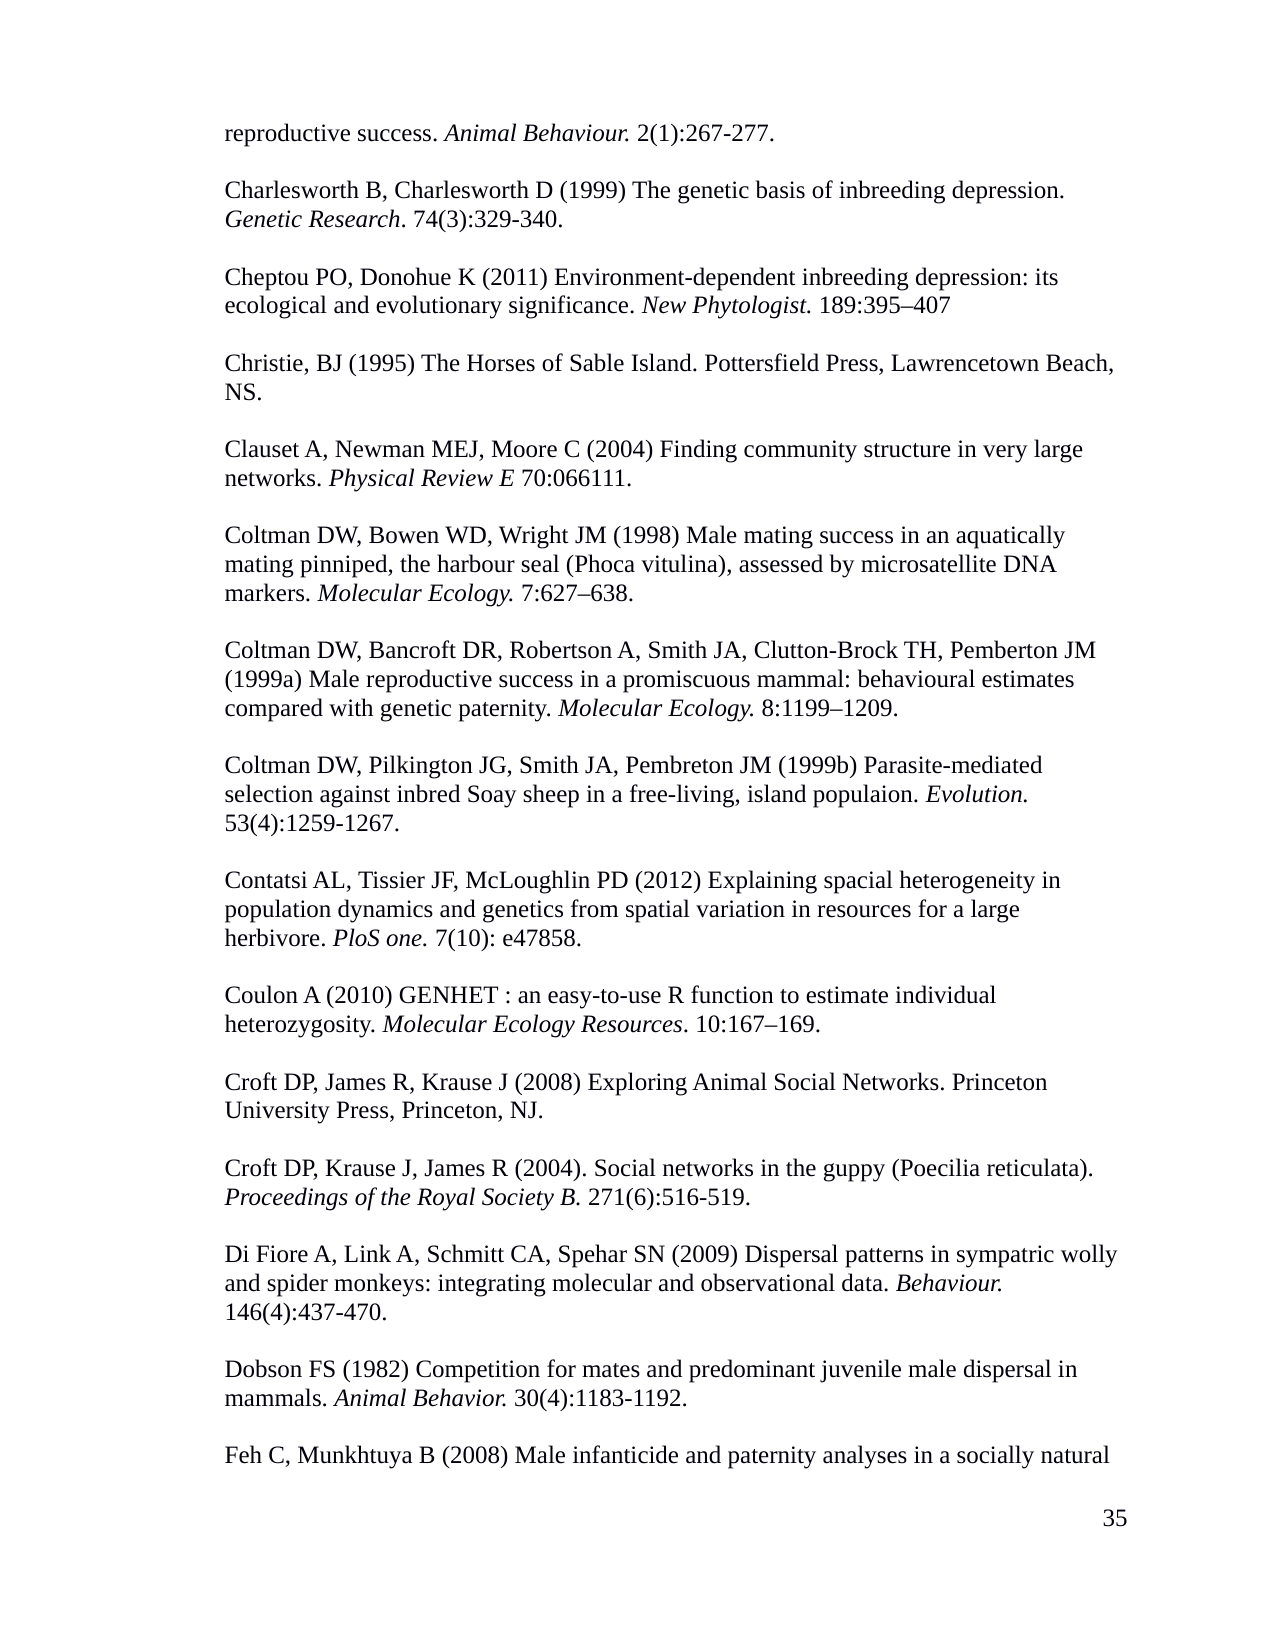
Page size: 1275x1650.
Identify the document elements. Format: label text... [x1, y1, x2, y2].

text Croft DP, James R, Krause J (2008) Exploring Animal Social Networks. Princeton University Press, Princeton, NJ. [224, 1067, 1127, 1124]
text Dobson FS (1982) Competition for mates and predominant juvenile male dispersal in mammals. Animal Behavior. 30(4):1183-1192. [224, 1354, 1127, 1412]
text Charlesworth B, Charlesworth D (1999) The genetic basis of inbreeding depression. Genetic Research. 74(3):329-340. [224, 176, 1127, 233]
text Coltman DW, Bowen WD, Wright JM (1998) Male mating success in an aquatically mating pinniped, the harbour seal (Phoca vitulina), assessed by microsatellite DNA markers. Molecular Ecology. 7:627–638. [224, 521, 1127, 607]
text Cheptou PO, Donohue K (2011) Environment-dependent inbreeding depression: its ecological and evolutionary significance. New Phytologist. 189:395–407 [224, 262, 1127, 319]
text Coltman DW, Bancroft DR, Robertson A, Smith JA, Clutton-Brock TH, Pemberton JM (1999a) Male reproductive success in a promiscuous mammal: behavioural estimates compared with genetic paternity. Molecular Ecology. 8:1199–1209. [224, 636, 1127, 722]
text Coulon A (2010) GENHET : an easy-to-use R function to estimate individual heterozygosity. Molecular Ecology Resources. 10:167–169. [224, 981, 1127, 1038]
text Contatsi AL, Tissier JF, McLoughlin PD (2012) Explaining spacial heterogeneity in population dynamics and genetics from spatial variation in resources for a large herbivore. PloS one. 7(10): e47858. [224, 866, 1127, 952]
text Coltman DW, Pilkington JG, Smith JA, Pembreton JM (1999b) Parasite-mediated selection against inbred Soay sheep in a free-living, island populaion. Evolution. 53(4):1259-1267. [224, 751, 1127, 837]
text Christie, BJ (1995) The Horses of Sable Island. Pottersfield Press, Lawrencetown Beach, NS. [224, 348, 1127, 406]
text Di Fiore A, Link A, Schmitt CA, Spehar SN (2009) Dispersal patterns in sympatric wolly and spider monkeys: integrating molecular and observational data. Behaviour. 146(4):437-470. [224, 1239, 1127, 1326]
text Clauset A, Newman MEJ, Moore C (2004) Finding community structure in very large networks. Physical Review E 70:066111. [224, 434, 1127, 492]
text Feh C, Munkhtuya B (2008) Male infanticide and paternity analyses in a socially natural [224, 1441, 1127, 1469]
text Croft DP, Krause J, James R (2004). Social networks in the guppy (Poecilia reticulata). Proceedings of the Royal Society B. 271(6):516-519. [224, 1153, 1127, 1211]
text reproductive success. Animal Behaviour. 2(1):267-277. [224, 118, 1127, 147]
